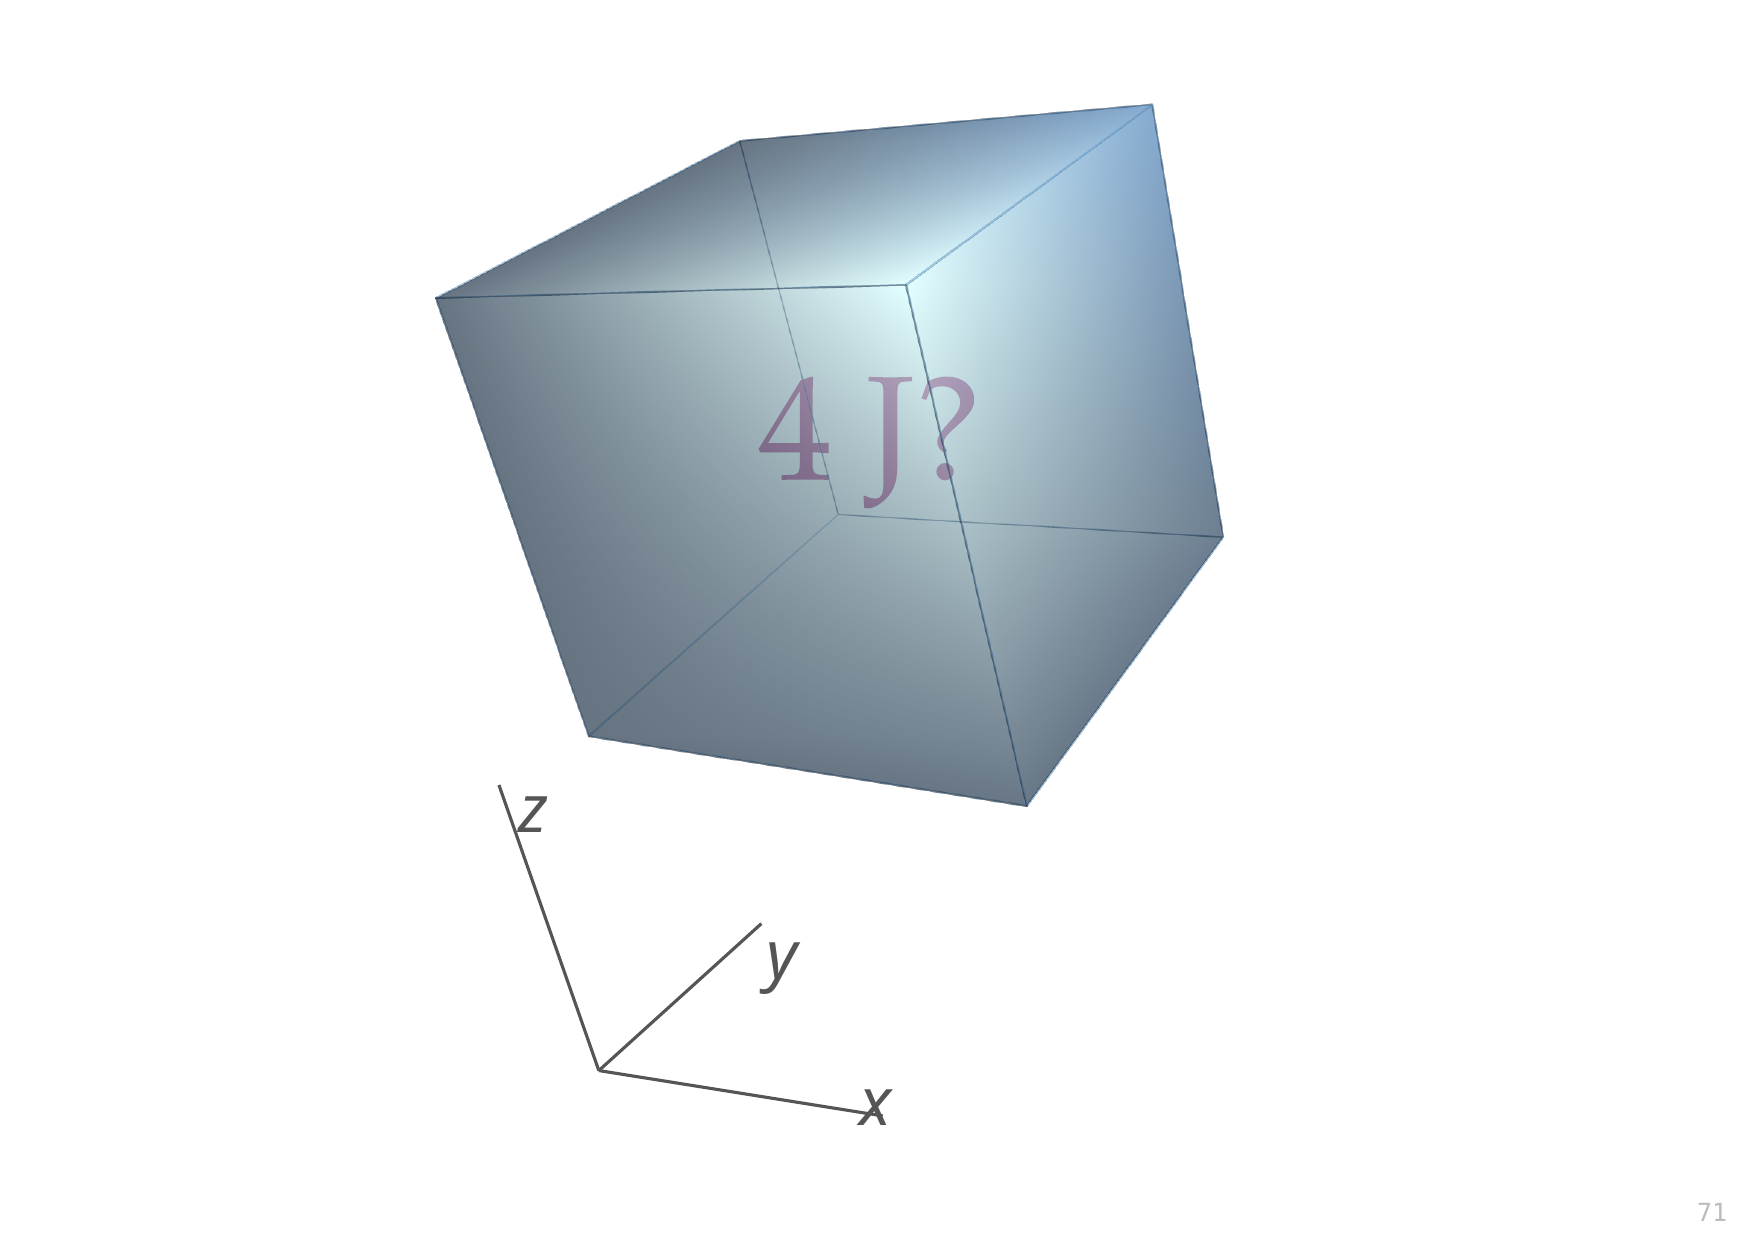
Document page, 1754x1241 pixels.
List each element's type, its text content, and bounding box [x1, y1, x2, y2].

text_box x [844, 1047, 886, 1129]
text_box y [751, 899, 793, 982]
text_box z [503, 753, 543, 836]
